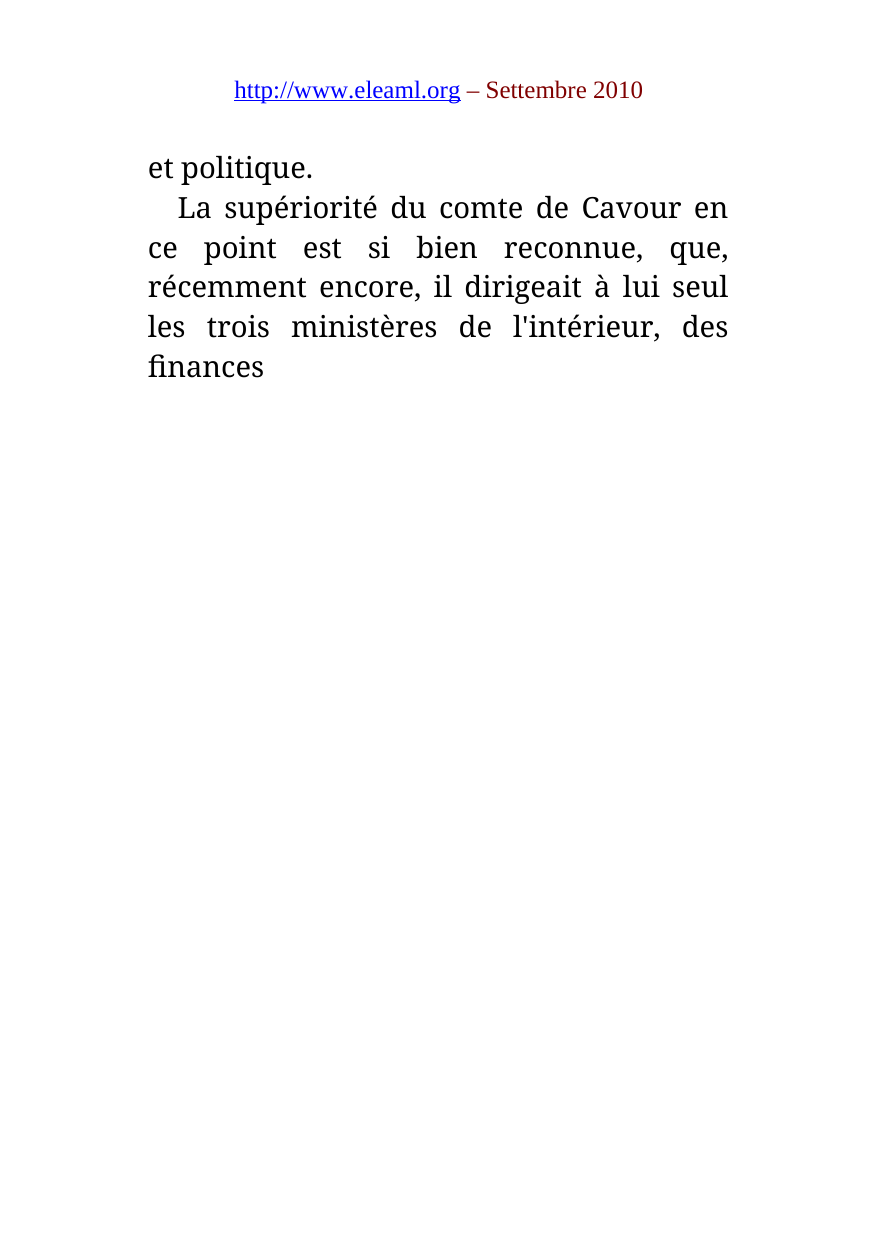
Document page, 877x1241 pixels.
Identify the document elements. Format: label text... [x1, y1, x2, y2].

text et politique. [148, 148, 729, 187]
text La supériorité du comte de Cavour en ce point est si bien reconnue, que, récemment encore, il dirigeait à lui seul les trois ministères de l'intérieur, des finances [148, 187, 729, 386]
